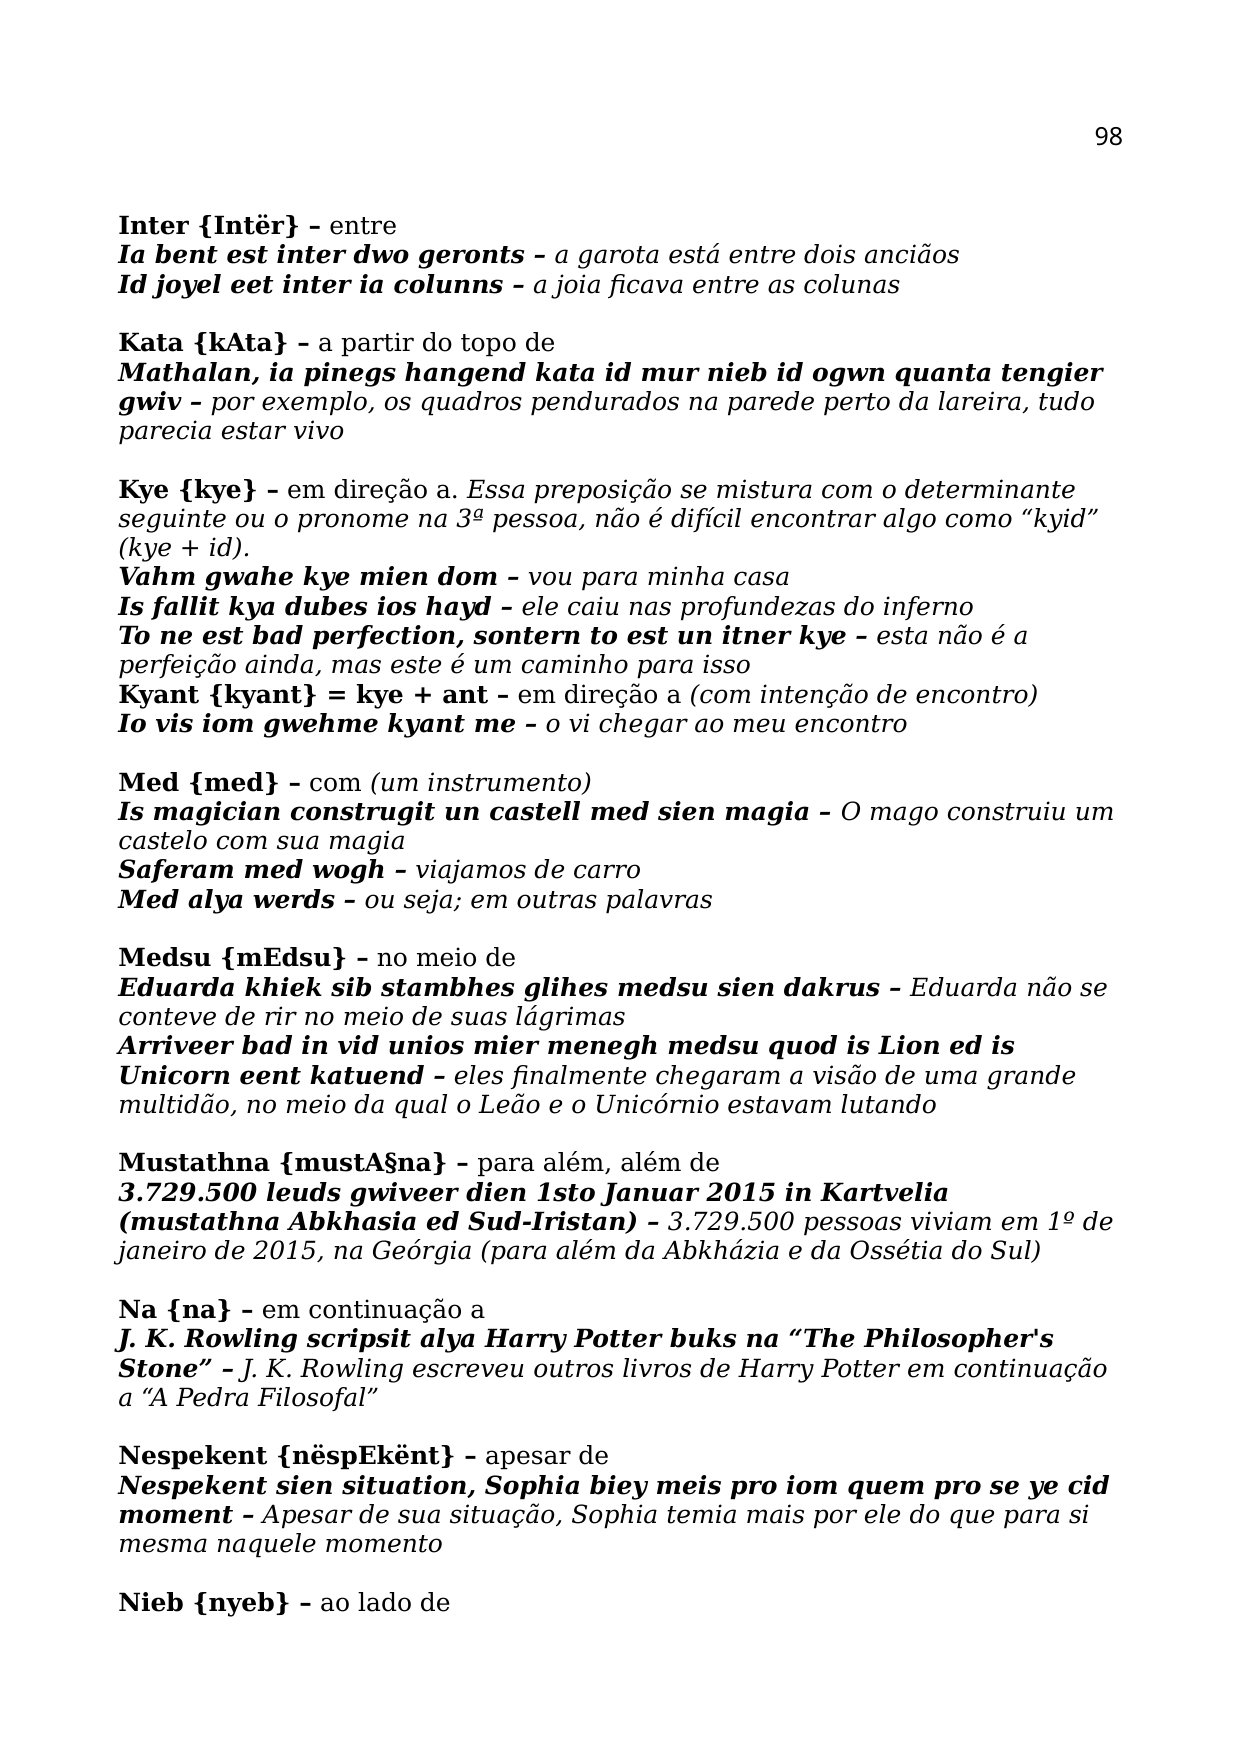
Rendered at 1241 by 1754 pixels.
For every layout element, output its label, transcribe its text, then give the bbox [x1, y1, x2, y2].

text Medsu {mEdsu} – no meio de [118, 943, 1123, 973]
text Kata {kAta} – a partir do topo de [118, 328, 1123, 357]
text Id joyel eet inter ia colunns – a joia ficava entre as colunas [118, 269, 1123, 299]
text Is magician construgit un castell med sien magia – O mago construiu um castelo com sua magia [118, 797, 1123, 855]
text Eduarda khiek sib stambhes glihes medsu sien dakrus – Eduarda não se conteve de rir no meio de suas lágrimas [118, 973, 1123, 1031]
text To ne est bad perfection, sontern to est un itner kye – esta não é a perfeição ainda, mas este é um caminho para isso [118, 621, 1123, 679]
text 3.729.500 leuds gwiveer dien 1sto Januar 2015 in Kartvelia (mustathna Abkhasia ed Sud-Iristan) – 3.729.500 pessoas viviam em 1º de janeiro de 2015, na Geórgia (para além da Abkházia e da Ossétia do Sul) [118, 1178, 1123, 1266]
text Kye {kye} – em direção a. Essa preposição se mistura com o determinante seguinte ou o pronome na 3ª pessoa, não é difícil encontrar algo como “kyid” (kye + id). [118, 474, 1123, 562]
text Ia bent est inter dwo geronts – a garota está entre dois anciãos [118, 240, 1123, 269]
text Is fallit kya dubes ios hayd – ele caiu nas profundezas do inferno [118, 592, 1123, 621]
text J. K. Rowling scripsit alya Harry Potter buks na “The Philosopher's Stone” – J. K. Rowling escreveu outros livros de Harry Potter em continuação a “A Pedra Filosofal” [118, 1324, 1123, 1412]
text Nieb {nyeb} – ao lado de [118, 1588, 1123, 1617]
text Mustathna {mustA§na} – para além, além de [118, 1148, 1123, 1178]
text Io vis iom gwehme kyant me – o vi chegar ao meu encontro [118, 709, 1123, 738]
text Vahm gwahe kye mien dom – vou para minha casa [118, 562, 1123, 592]
text Na {na} – em continuação a [118, 1295, 1123, 1324]
text Arriveer bad in vid unios mier menegh medsu quod is Lion ed is Unicorn eent katuend – eles finalmente chegaram a visão de uma grande multidão, no meio da qual o Leão e o Unicórnio estavam lutando [118, 1031, 1123, 1119]
text Med alya werds – ou seja; em outras palavras [118, 885, 1123, 914]
text Inter {Intër} – entre [118, 211, 1123, 240]
text Nespekent sien situation, Sophia biey meis pro iom quem pro se ye cid moment – Apesar de sua situação, Sophia temia mais por ele do que para si mesma naquele momento [118, 1471, 1123, 1558]
text Kyant {kyant} = kye + ant – em direção a (com intenção de encontro) [118, 679, 1123, 709]
text Med {med} – com (um instrumento) [118, 767, 1123, 797]
text Saferam med wogh – viajamos de carro [118, 855, 1123, 885]
text Mathalan, ia pinegs hangend kata id mur nieb id ogwn quanta tengier gwiv – por exemplo, os quadros pendurados na parede perto da lareira, tudo parecia estar vivo [118, 357, 1123, 445]
text Nespekent {nëspEkënt} – apesar de [118, 1441, 1123, 1471]
